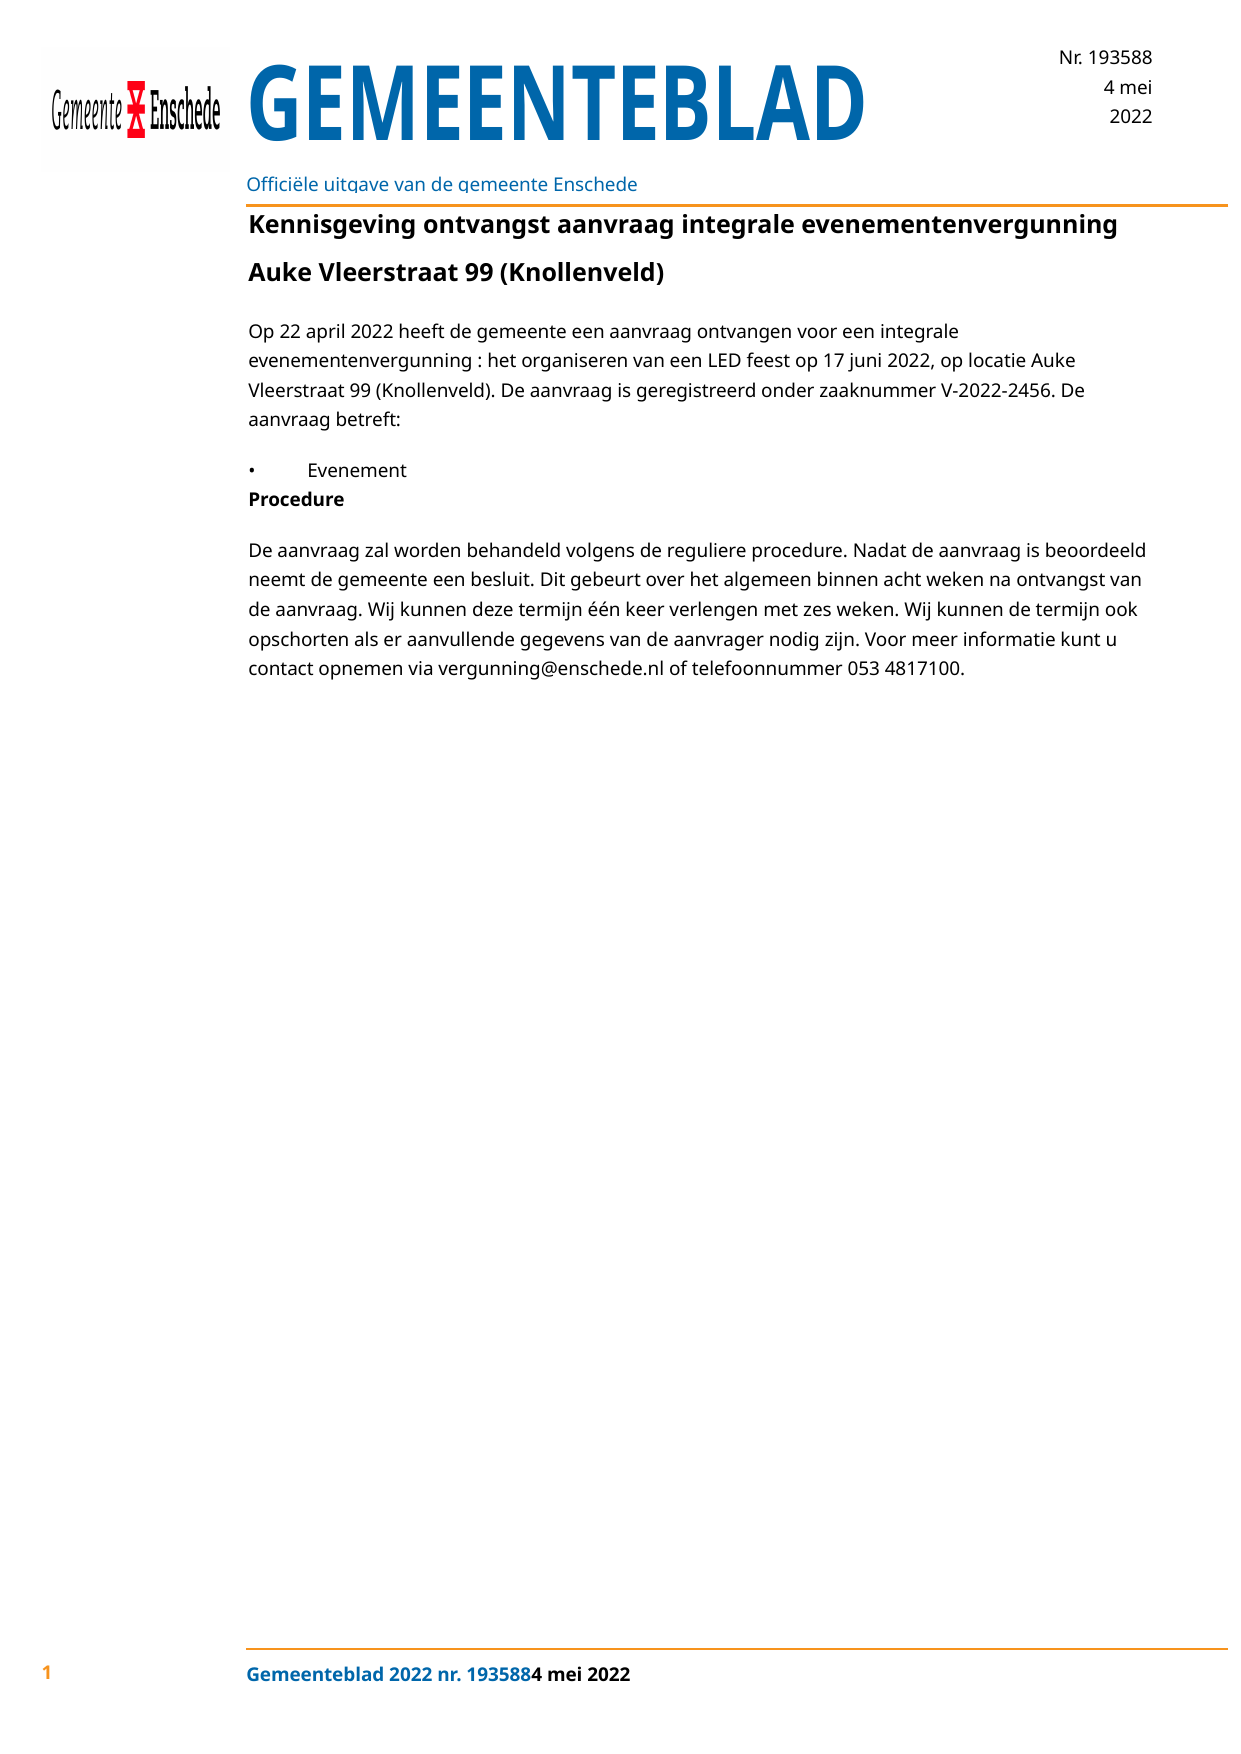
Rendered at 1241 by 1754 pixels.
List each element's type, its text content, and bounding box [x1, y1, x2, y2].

text Kennisgeving ontvangst aanvraag integrale evenementenvergunning Auke Vleerstraat 99 (Knollenveld) [248, 207, 1152, 288]
text Procedure [248, 487, 1152, 512]
picture [41, 47, 231, 172]
list Evenement [248, 457, 1152, 483]
text Op 22 april 2022 heeft de gemeente een aanvraag ontvangen voor een integrale evenementenvergunning : het organiseren van een LED feest op 17 juni 2022, op locatie Auke Vleerstraat 99 (Knollenveld). De aanvraag is geregistreerd onder zaaknummer V-2022-2456. De aanvraag betreft: [248, 318, 1152, 432]
text De aanvraag zal worden behandeld volgens de reguliere procedure. Nadat de aanvraag is beoordeeld neemt de gemeente een besluit. Dit gebeurt over het algemeen binnen acht weken na ontvangst van de aanvraag. Wij kunnen deze termijn één keer verlengen met zes weken. Wij kunnen de termijn ook opschorten als er aanvullende gegevens van de aanvrager nodig zijn. Voor meer informatie kunt u contact opnemen via vergunning@enschede.nl of telefoonnummer 053 4817100. [248, 537, 1152, 681]
